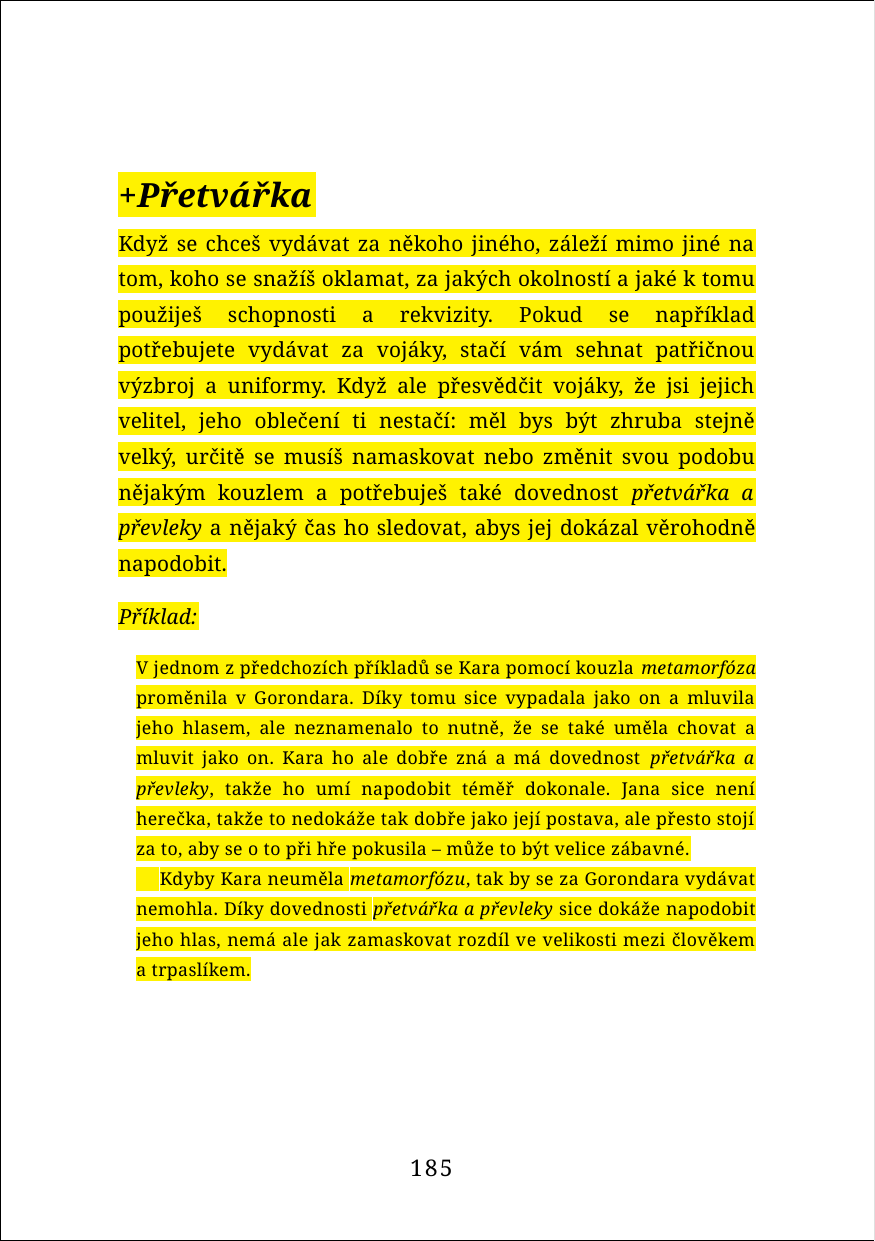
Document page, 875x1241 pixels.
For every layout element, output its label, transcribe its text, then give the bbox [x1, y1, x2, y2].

text Když se chceš vydávat za někoho jiného, záleží mimo jiné na tom, koho se snažíš oklamat, za jakých okolností a jaké k tomu použiješ schopnosti a rekvizity. Pokud se například potřebujete vydávat za vojáky, stačí vám sehnat patřičnou výzbroj a uniformy. Když ale přesvědčit vojáky, že jsi jejich velitel, jeho oblečení ti nestačí: měl bys být zhruba stejně velký, určitě se musíš namaskovat nebo změnit svou podobu nějakým kouzlem a potřebuješ také dovednost přetvářka a převleky a nějaký čas ho sledovat, abys jej dokázal věrohodně napodobit. [118, 229, 756, 577]
subtitle +Přetvářka [118, 172, 756, 217]
text Příklad: [118, 602, 756, 630]
text V jednom z předchozích příkladů se Kara pomocí kouzla metamorfóza proměnila v Gorondara. Díky tomu sice vypadala jako on a mluvila jeho hlasem, ale neznamenalo to nutně, že se také uměla chovat a mluvit jako on. Kara ho ale dobře zná a má dovednost přetvářka a převleky, takže ho umí napodobit téměř dokonale. Jana sice není herečka, takže to nedokáže tak dobře jako její postava, ale přesto stojí za to, aby se o to při hře pokusila – může to být velice zábavné. Kdyby Kara neuměla metamorfózu, tak by se za Gorondara vydávat nemohla. Díky dovednosti přetvářka a převleky sice dokáže napodobit jeho hlas, nemá ale jak zamaskovat rozdíl ve velikosti mezi člověkem a trpaslíkem. [136, 655, 756, 981]
